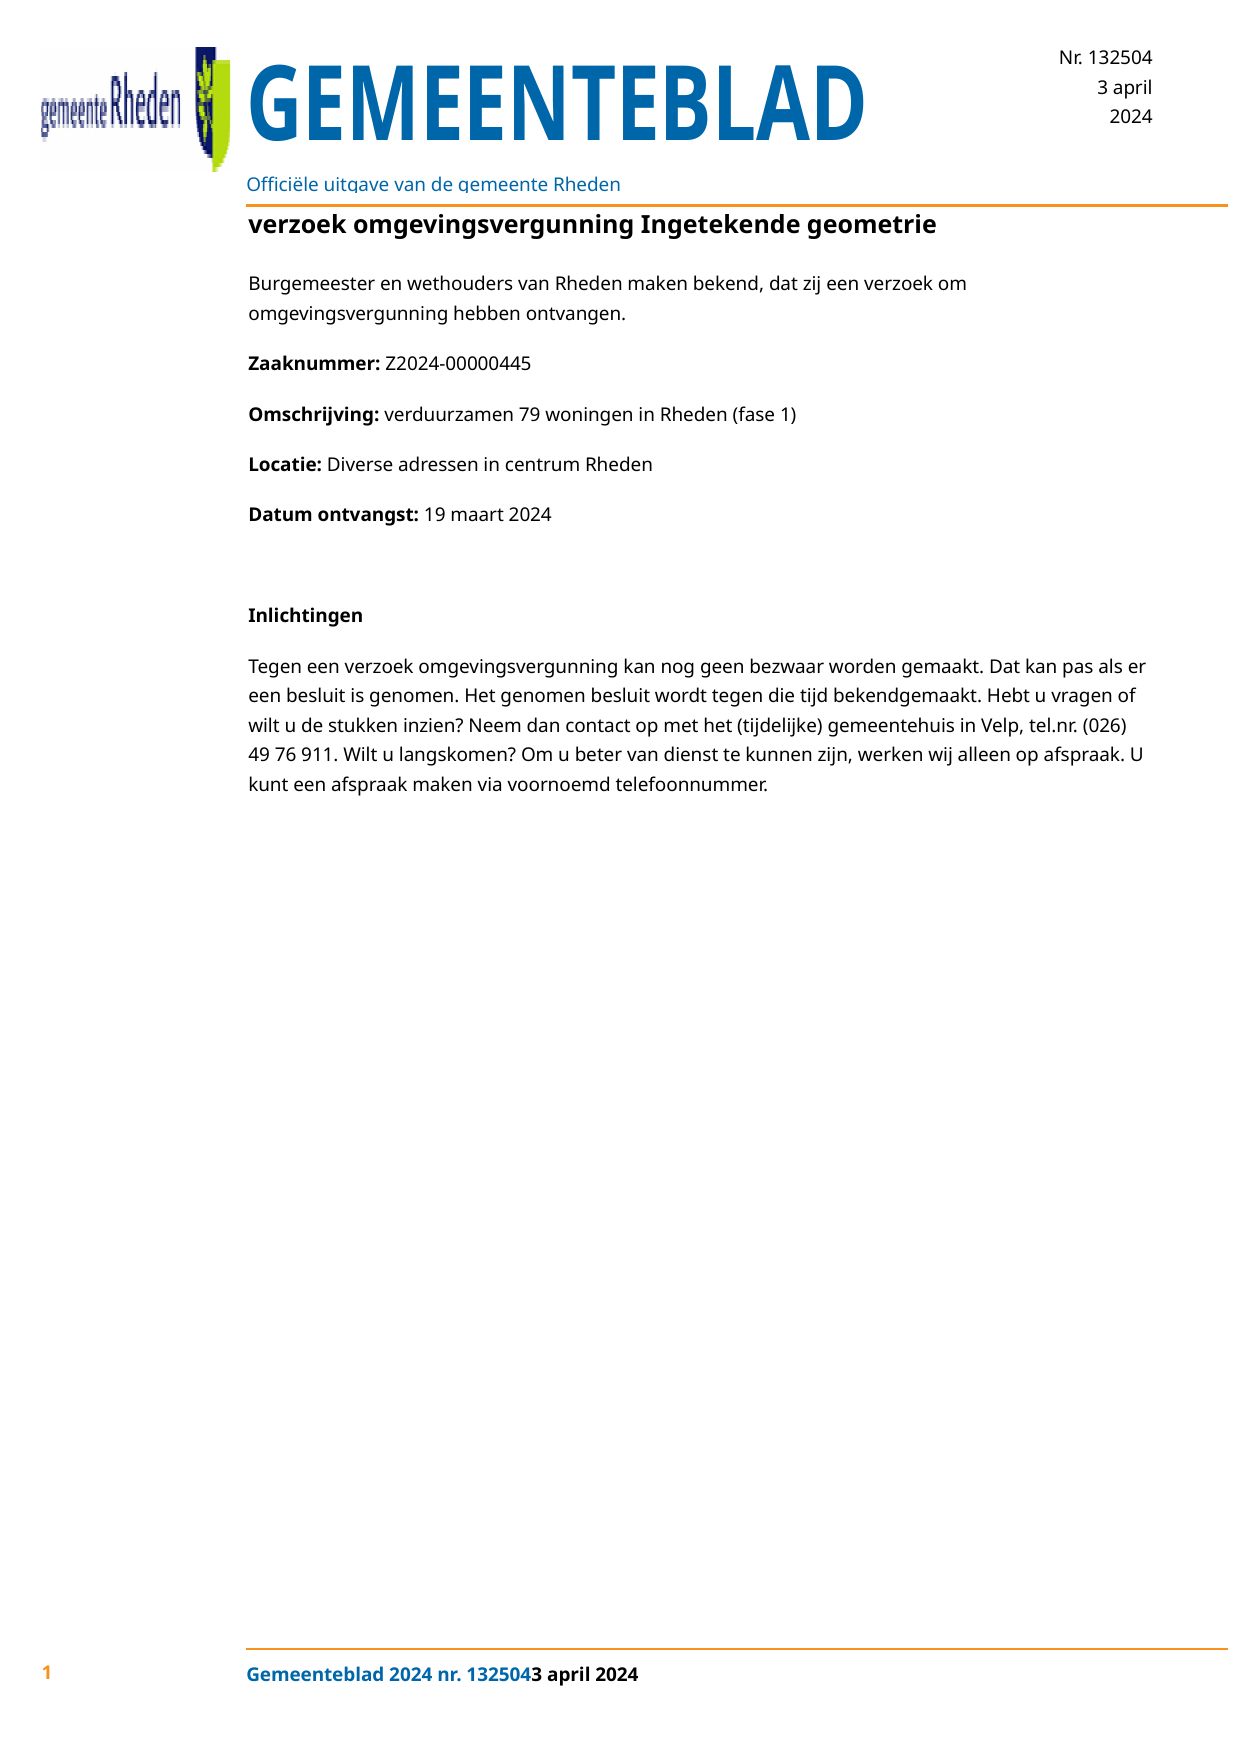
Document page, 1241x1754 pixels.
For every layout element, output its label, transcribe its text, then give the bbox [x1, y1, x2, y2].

text Locatie: Diverse adressen in centrum Rheden [248, 451, 1152, 477]
text Omschrijving: verduurzamen 79 woningen in Rheden (fase 1) [248, 401, 1152, 426]
text verzoek omgevingsvergunning Ingetekende geometrie [248, 207, 1152, 241]
text Burgemeester en wethouders van Rheden maken bekend, dat zij een verzoek om omgevingsvergunning hebben ontvangen. [248, 270, 1152, 326]
text Inlichtingen [248, 602, 1152, 628]
picture [41, 47, 231, 172]
text Datum ontvangst: 19 maart 2024 [248, 502, 1152, 527]
text Tegen een verzoek omgevingsvergunning kan nog geen bezwaar worden gemaakt. Dat kan pas als er een besluit is genomen. Het genomen besluit wordt tegen die tijd bekendgemaakt. Hebt u vragen of wilt u de stukken inzien? Neem dan contact op met het (tijdelijke) gemeentehuis in Velp, tel.nr. (026) 49 76 911. Wilt u langskomen? Om u beter van dienst te kunnen zijn, werken wij alleen op afspraak. U kunt een afspraak maken via voornoemd telefoonnummer. [248, 653, 1152, 797]
text Zaaknummer: Z2024-00000445 [248, 350, 1152, 376]
